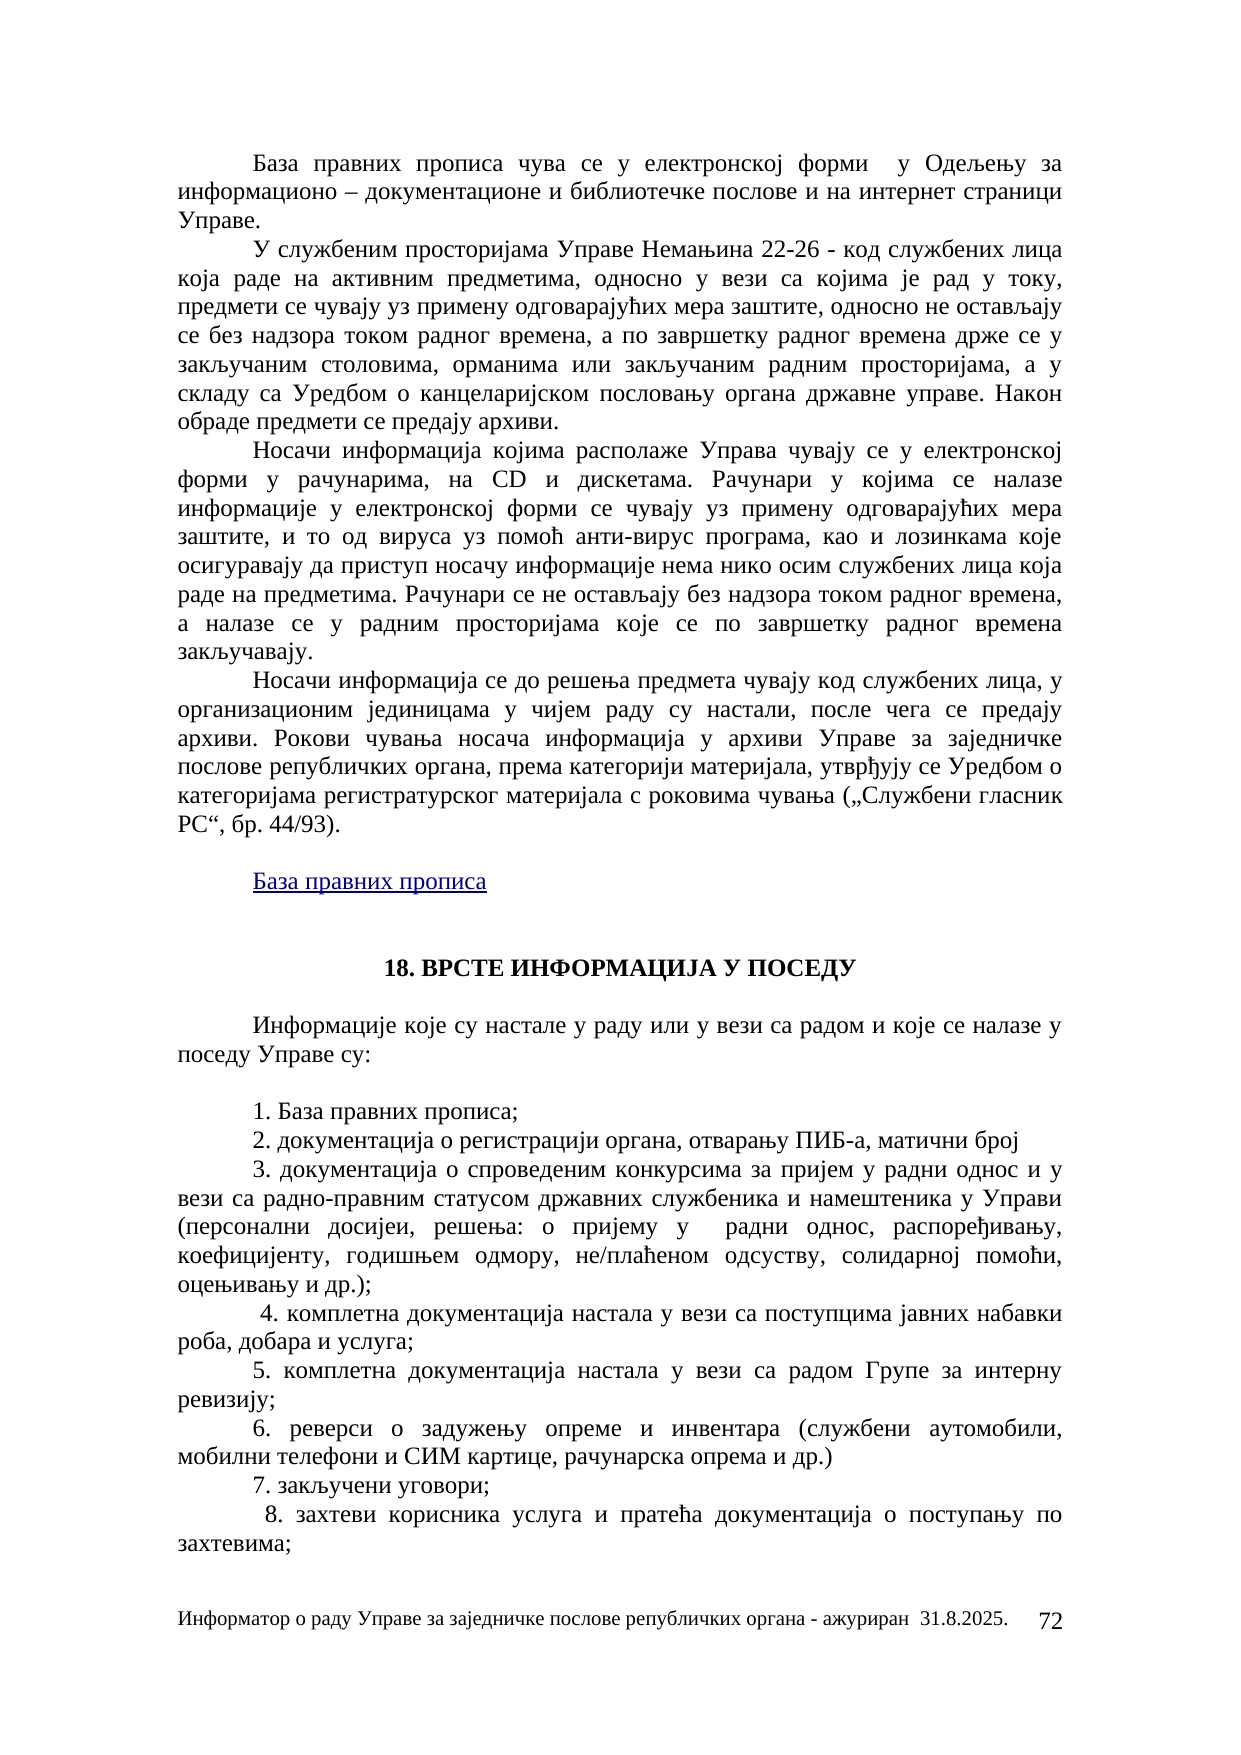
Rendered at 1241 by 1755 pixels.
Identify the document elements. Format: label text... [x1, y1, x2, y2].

text Информације које су настале у раду или у вези са радом и које се налазе у поседу Управе су: [177, 1010, 1063, 1068]
subtitle 18. ВРСТЕ ИНФОРМАЦИЈА У ПОСЕДУ [177, 953, 1063, 981]
text 8. захтеви корисника услуга и пратећа документација о поступању по захтевима; [177, 1499, 1063, 1556]
text 1. База правних прописа; [252, 1096, 1063, 1125]
text Носачи информација којима располаже Управа чувају се у електронској форми у рачунарима, на CD и дискетама. Рачунари у којима се налазе информације у електронској форми се чувају уз примену одговарајућих мера заштите, и то од вируса уз помоћ анти-вирус програма, као и лозинкама које осигуравају да приступ носачу информације нема нико осим службених лица која раде на предметима. Рачунари се не остављају без надзора током радног времена, а налазе се у радним просторијама које се по завршетку радног времена закључавају. [177, 435, 1063, 665]
text 7. закључени уговори; [177, 1470, 1063, 1499]
text База правних прописа чува се у електронској форми у Одељењу за информационо – документационе и библиотечке послове и на интернет страници Управе. [177, 148, 1063, 234]
text 3. документација о спроведеним конкурсима за пријем у радни однос и у вези са радно-правним статусом државних службеника и намештеника у Управи (персонални досијеи, решења: о пријему у радни однос, распоређивању, коефицијенту, годишњем одмору, не/плаћеном одсуству, солидарној помоћи, оцењивању и др.); [177, 1154, 1063, 1298]
text 2. документација о регистрацији органа, отварању ПИБ-а, матични број [252, 1125, 1063, 1154]
text 5. комплетна документација настала у вези са радом Групе за интерну ревизију; [177, 1355, 1063, 1413]
text База правних прописа [177, 866, 1063, 895]
text 4. комплетна документација настала у вези са поступцима јавних набавки роба, добара и услуга; [177, 1298, 1063, 1355]
text 6. реверси о задужењу опреме и инвентара (службени аутомобили, мобилни телефони и СИМ картице, рачунарска опрема и др.) [177, 1413, 1063, 1470]
text У службеним просторијама Управе Немањина 22-26 - код службених лица која раде на активним предметима, односно у вези са којима је рад у току, предмети се чувају уз примену одговарајућих мера заштите, односно не остављају се без надзора током радног времена, а по завршетку радног времена држе се у закључаним столовима, орманима или закључаним радним просторијама, а у складу са Уредбом о канцеларијском пословању органа државне управе. Након обраде предмети се предају архиви. [177, 234, 1063, 435]
text Носачи информација се до решења предмета чувају код службених лица, у организационим јединицама у чијем раду су настали, после чега се предају архиви. Рокови чувања носача информација у архиви Управе за заједничке послове републичких органа, према категорији материјала, утврђују се Уредбом о категоријама регистратурског материјала с роковима чувања („Службени гласник РС“, бр. 44/93). [177, 665, 1063, 838]
